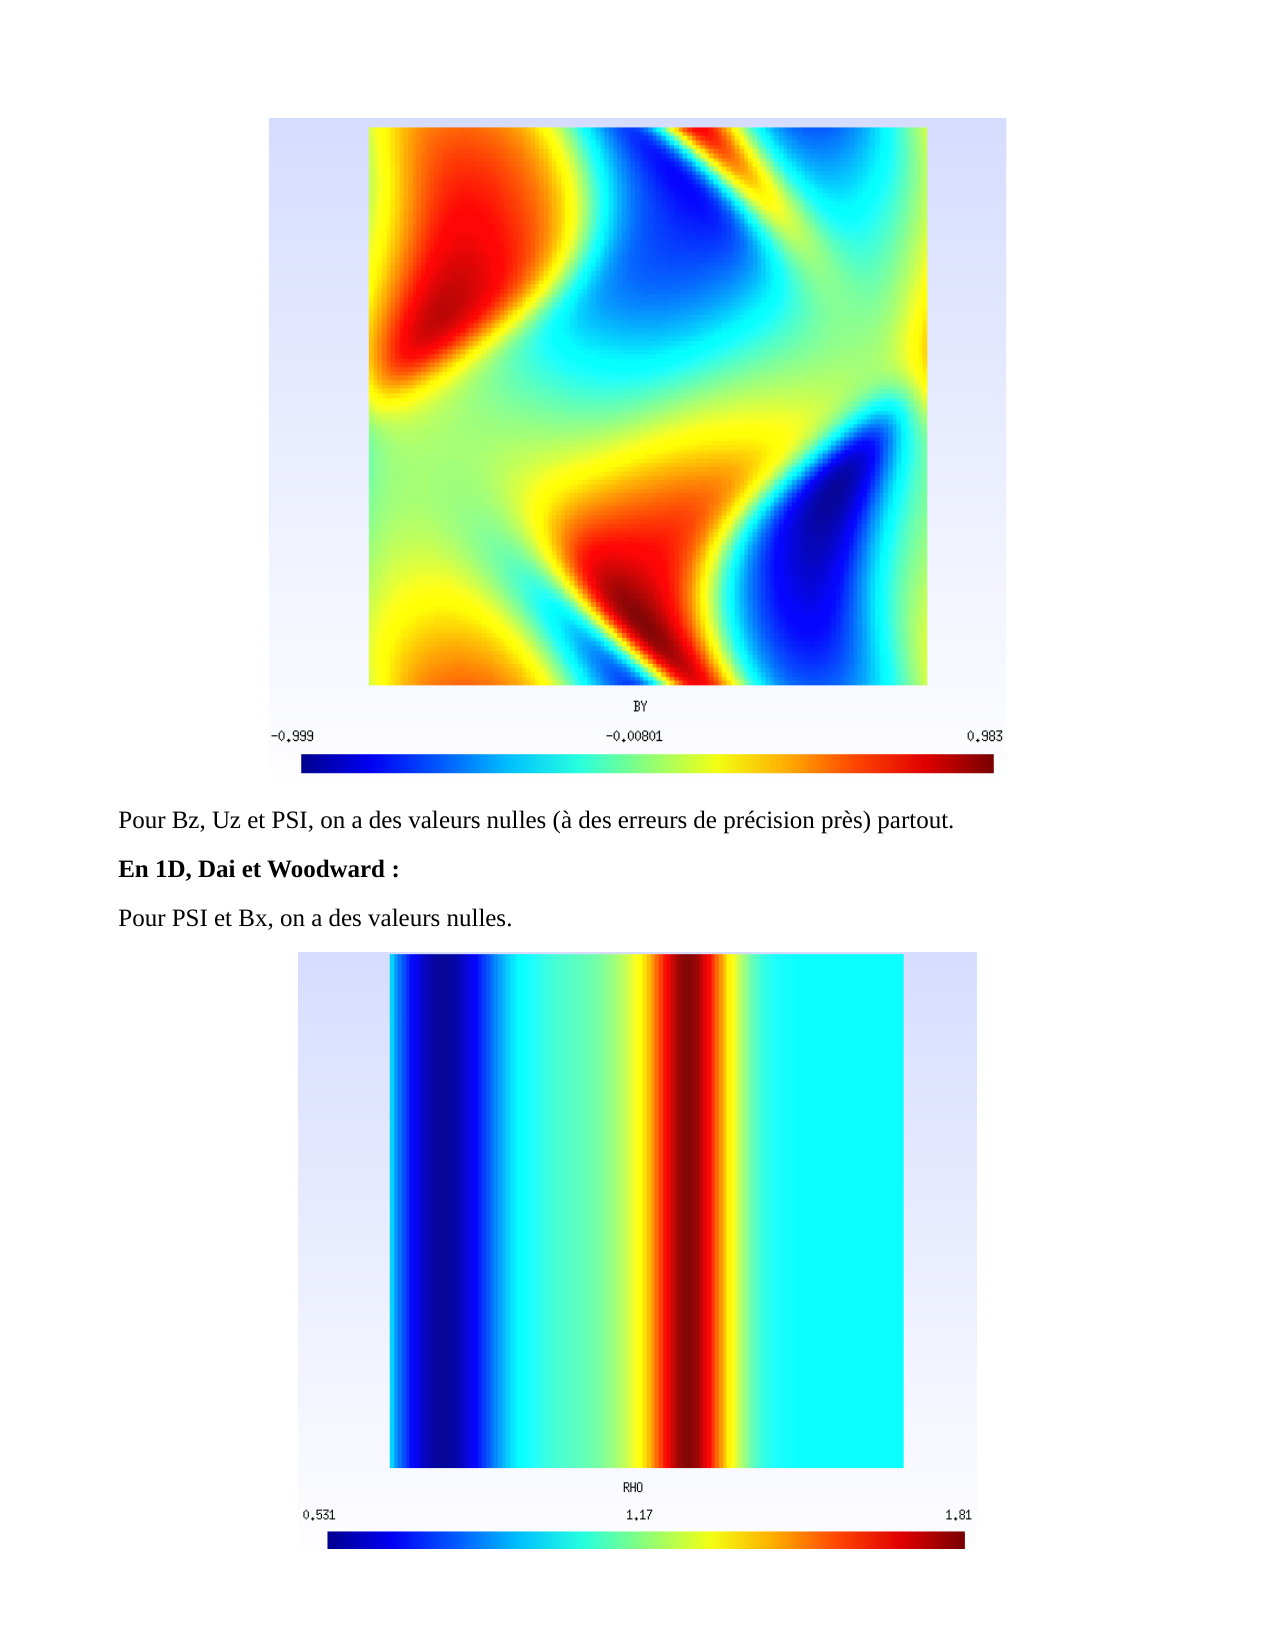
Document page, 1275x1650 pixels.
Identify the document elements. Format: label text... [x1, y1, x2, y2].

text Pour PSI et Bx, on a des valeurs nulles. [118, 903, 1157, 932]
text Pour Bz, Uz et PSI, on a des valeurs nulles (à des erreurs de précision près) partout. [118, 805, 1157, 834]
picture [268, 118, 1007, 778]
text En 1D, Dai et Woodward : [118, 854, 1157, 883]
picture [298, 952, 977, 1549]
